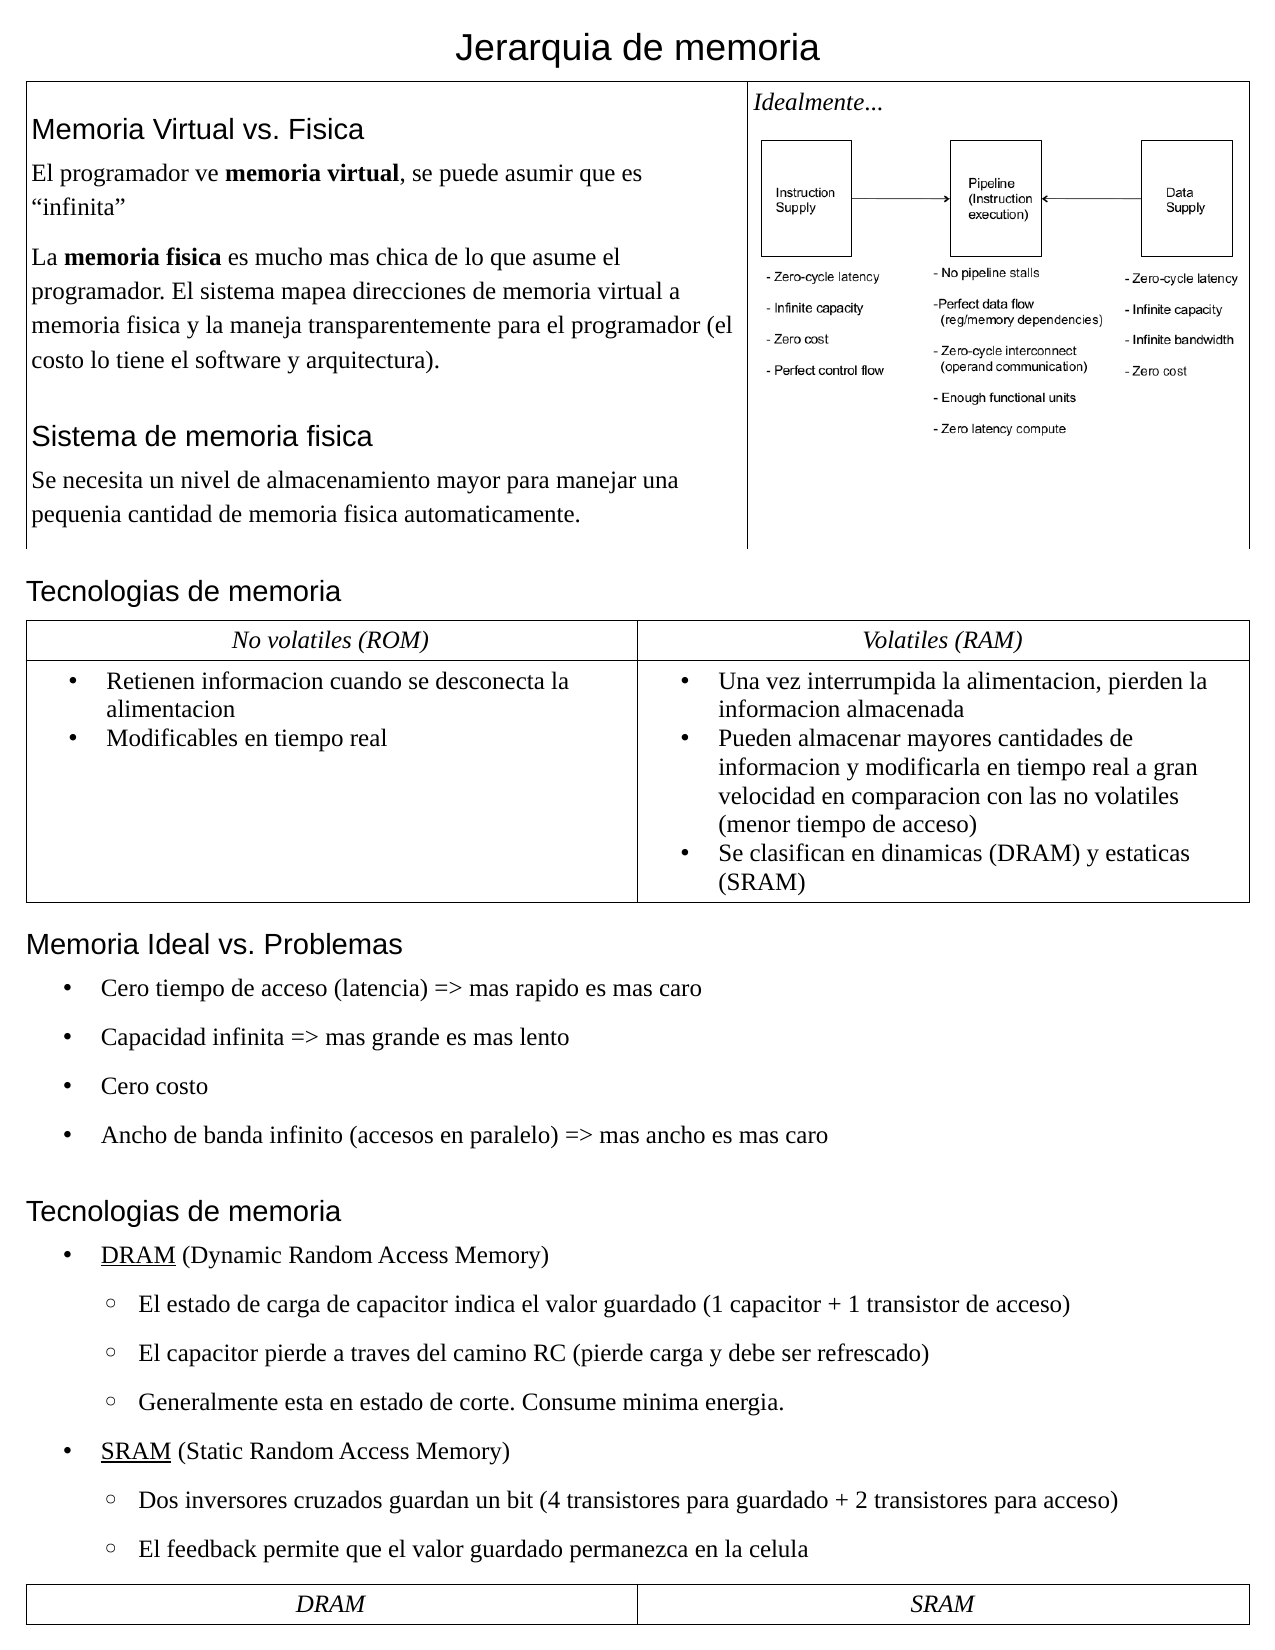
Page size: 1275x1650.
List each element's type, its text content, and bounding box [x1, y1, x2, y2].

table_cell Una vez interrumpida la alimentacion, pierden la informacion almacenada Pueden almacenar mayores cantidades de informacion y modificarla en tiempo real a gran velocidad en comparacion con las no volatiles (menor tiempo de acceso) Se clasifican en dinamicas (DRAM) y estaticas (SRAM) [638, 661, 1249, 902]
list Cero tiempo de acceso (latencia) => mas rapido es mas caro [63, 973, 1249, 1001]
list El estado de carga de capacitor indica el valor guardado (1 capacitor + 1 transistor de acceso) [101, 1289, 1249, 1318]
list Generalmente esta en estado de corte. Consume minima energia. [101, 1387, 1249, 1416]
table_header No volatiles (ROM) [27, 621, 637, 660]
subtitle Jerarquia de memoria [26, 26, 1249, 69]
list SRAM (Static Random Access Memory) [63, 1436, 1249, 1465]
table_header DRAM [27, 1585, 637, 1624]
list DRAM (Dynamic Random Access Memory) [63, 1240, 1249, 1269]
subtitle Tecnologias de memoria [26, 1194, 1249, 1227]
subtitle Tecnologias de memoria [26, 574, 1249, 607]
table_header Memoria Virtual vs. Fisica El programador ve memoria virtual, se puede asumir que es “infinita” La memoria fisica es mucho mas chica de lo que asume el programador. El sistema mapea direcciones de memoria virtual a memoria fisica y la maneja transparentemente para el programador (el costo lo tiene el software y arquitectura). Sistema de memoria fisica Se necesita un nivel de almacenamiento mayor para manejar una pequenia cantidad de memoria fisica automaticamente. [27, 82, 747, 549]
list Dos inversores cruzados guardan un bit (4 transistores para guardado + 2 transistores para acceso) [101, 1485, 1249, 1514]
table_header Idealmente... [748, 82, 1249, 549]
table_header Volatiles (RAM) [638, 621, 1249, 660]
table_cell Retienen informacion cuando se desconecta la alimentacion Modificables en tiempo real [27, 661, 637, 902]
list Ancho de banda infinito (accesos en paralelo) => mas ancho es mas caro [63, 1120, 1249, 1149]
table_header SRAM [638, 1585, 1249, 1624]
picture [756, 136, 1241, 436]
list Capacidad infinita => mas grande es mas lento [63, 1022, 1249, 1051]
list El capacitor pierde a traves del camino RC (pierde carga y debe ser refrescado) [101, 1338, 1249, 1367]
list El feedback permite que el valor guardado permanezca en la celula [101, 1534, 1249, 1563]
subtitle Memoria Ideal vs. Problemas [26, 927, 1249, 960]
list Cero costo [63, 1071, 1249, 1099]
